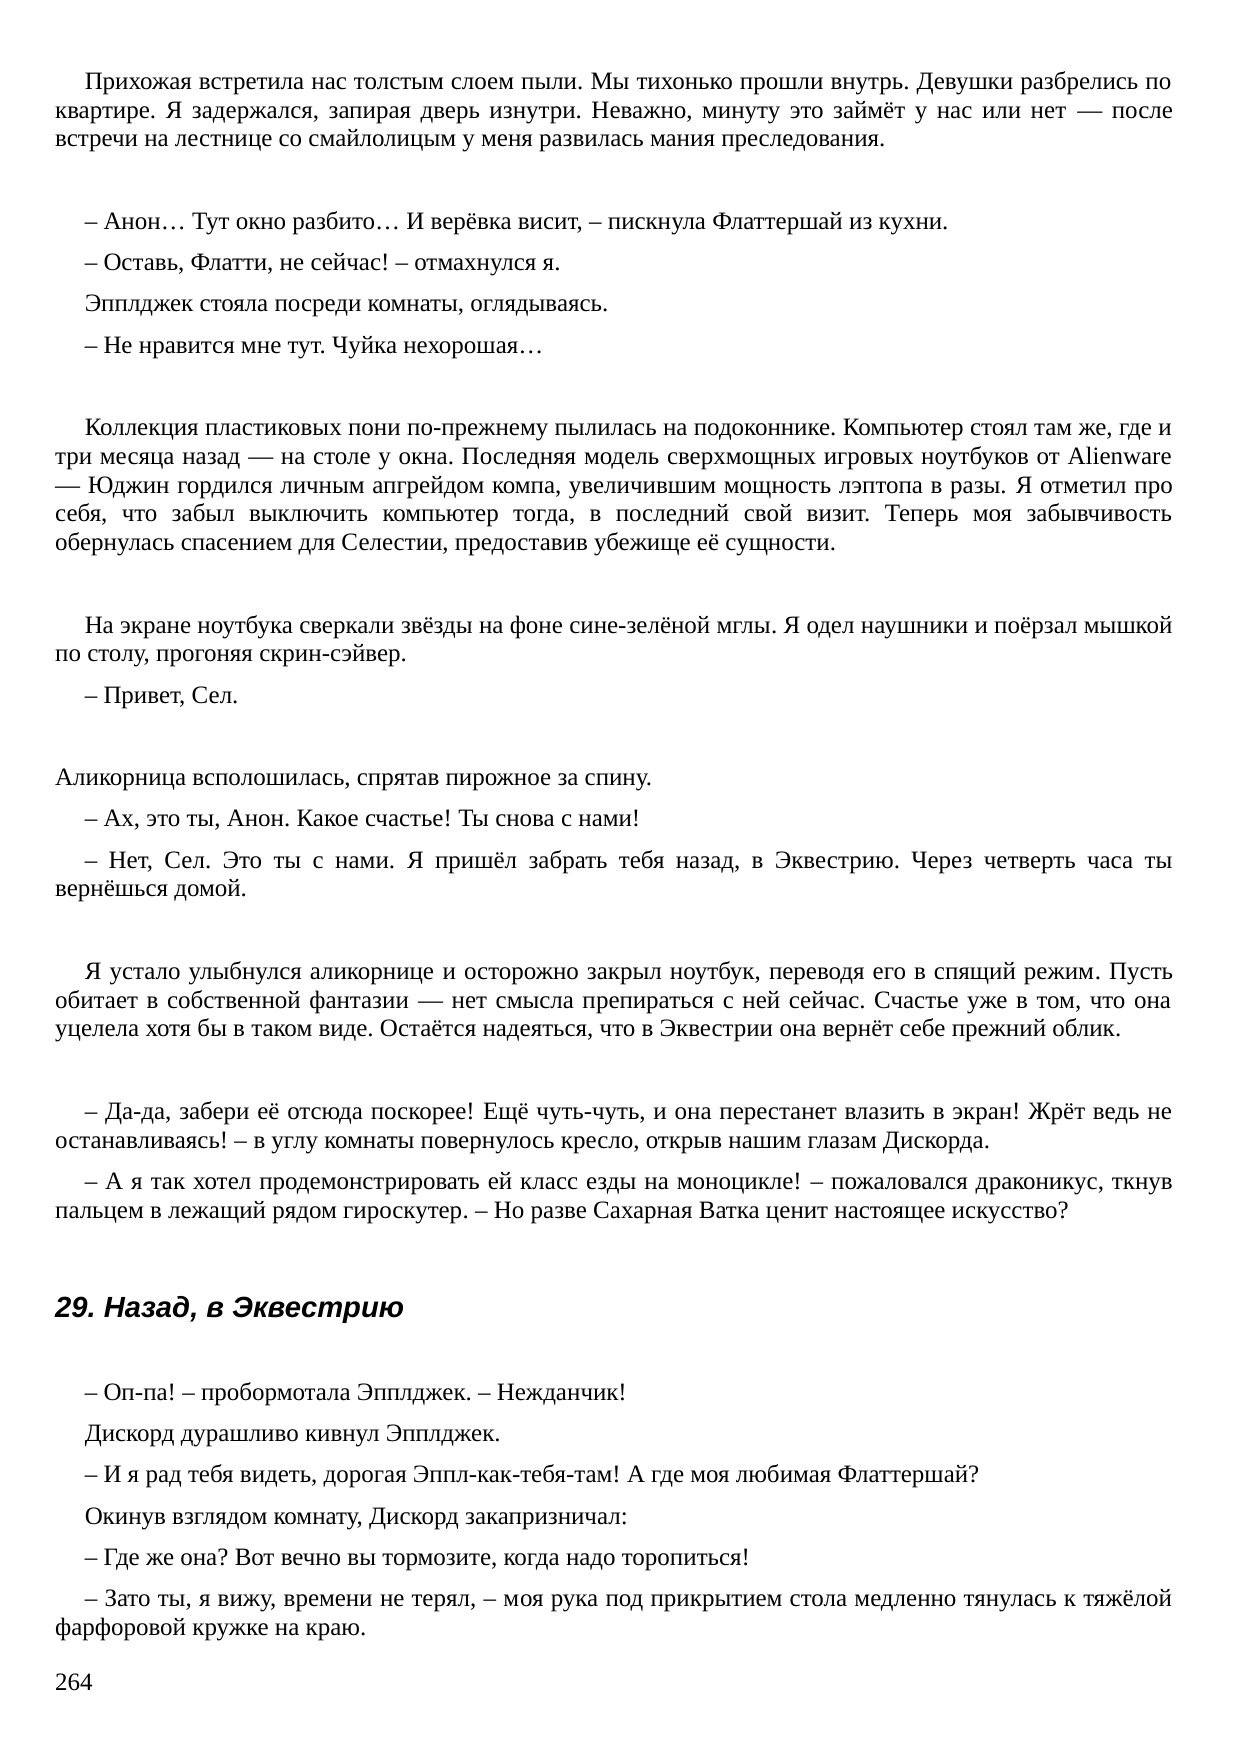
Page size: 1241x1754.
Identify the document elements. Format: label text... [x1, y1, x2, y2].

text – Ах, это ты, Анон. Какое счастье! Ты снова с нами! [55, 803, 1173, 832]
text – Где же она? Вот вечно вы тормозите, когда надо торопиться! [55, 1542, 1173, 1571]
text Окинув взглядом комнату, Дискорд закапризничал: [55, 1501, 1173, 1529]
text – Оставь, Флатти, не сейчас! – отмахнулся я. [55, 247, 1173, 276]
text – Привет, Сел. [55, 680, 1173, 708]
text – И я рад тебя видеть, дорогая Эппл-как-тебя-там! А где моя любимая Флаттершай? [55, 1459, 1173, 1488]
subtitle 29. Назад, в Эквестрию [55, 1290, 1173, 1323]
text – Оп-па! – пробормотала Эпплджек. – Нежданчик! [55, 1377, 1173, 1406]
text – Анон… Тут окно разбито… И верёвка висит, – пискнула Флаттершай из кухни. [55, 206, 1173, 235]
text – А я так хотел продемонстрировать ей класс езды на моноцикле! – пожаловался драконикус, ткнув пальцем в лежащий рядом гироскутер. – Но разве Сахарная Ватка ценит настоящее искусство? [55, 1166, 1173, 1223]
text Коллекция пластиковых пони по-прежнему пылилась на подоконнике. Компьютер стоял там же, где и три месяца назад — на столе у окна. Последняя модель сверхмощных игровых ноутбуков от Alienware — Юджин гордился личным апгрейдом компа, увеличившим мощность лэптопа в разы. Я отметил про себя, что забыл выключить компьютер тогда, в последний свой визит. Теперь моя забывчивость обернулась спасением для Селестии, предоставив убежище её сущности. [55, 412, 1173, 556]
text – Нет, Сел. Это ты с нами. Я пришёл забрать тебя назад, в Эквестрию. Через четверть часа ты вернёшься домой. [55, 845, 1173, 902]
text Прихожая встретила нас толстым слоем пыли. Мы тихонько прошли внутрь. Девушки разбрелись по квартире. Я задержался, запирая дверь изнутри. Неважно, минуту это займёт у нас или нет — после встречи на лестнице со смайлолицым у меня развилась мания преследования. [55, 66, 1173, 152]
text Аликорница всполошилась, спрятав пирожное за спину. [55, 762, 1173, 791]
text Я устало улыбнулся аликорнице и осторожно закрыл ноутбук, переводя его в спящий режим. Пусть обитает в собственной фантазии — нет смысла препираться с ней сейчас. Счастье уже в том, что она уцелела хотя бы в таком виде. Остаётся надеяться, что в Эквестрии она вернёт себе прежний облик. [55, 956, 1173, 1042]
text – Зато ты, я вижу, времени не терял, – моя рука под прикрытием стола медленно тянулась к тяжёлой фарфоровой кружке на краю. [55, 1583, 1173, 1641]
text На экране ноутбука сверкали звёзды на фоне сине-зелёной мглы. Я одел наушники и поёрзал мышкой по столу, прогоняя скрин-сэйвер. [55, 610, 1173, 667]
text Эпплджек стояла посреди комнаты, оглядываясь. [55, 288, 1173, 317]
text – Не нравится мне тут. Чуйка нехорошая… [55, 330, 1173, 358]
text Дискорд дурашливо кивнул Эпплджек. [55, 1418, 1173, 1447]
text – Да-да, забери её отсюда поскорее! Ещё чуть-чуть, и она перестанет влазить в экран! Жрёт ведь не останавливаясь! – в углу комнаты повернулось кресло, открыв нашим глазам Дискорда. [55, 1096, 1173, 1153]
